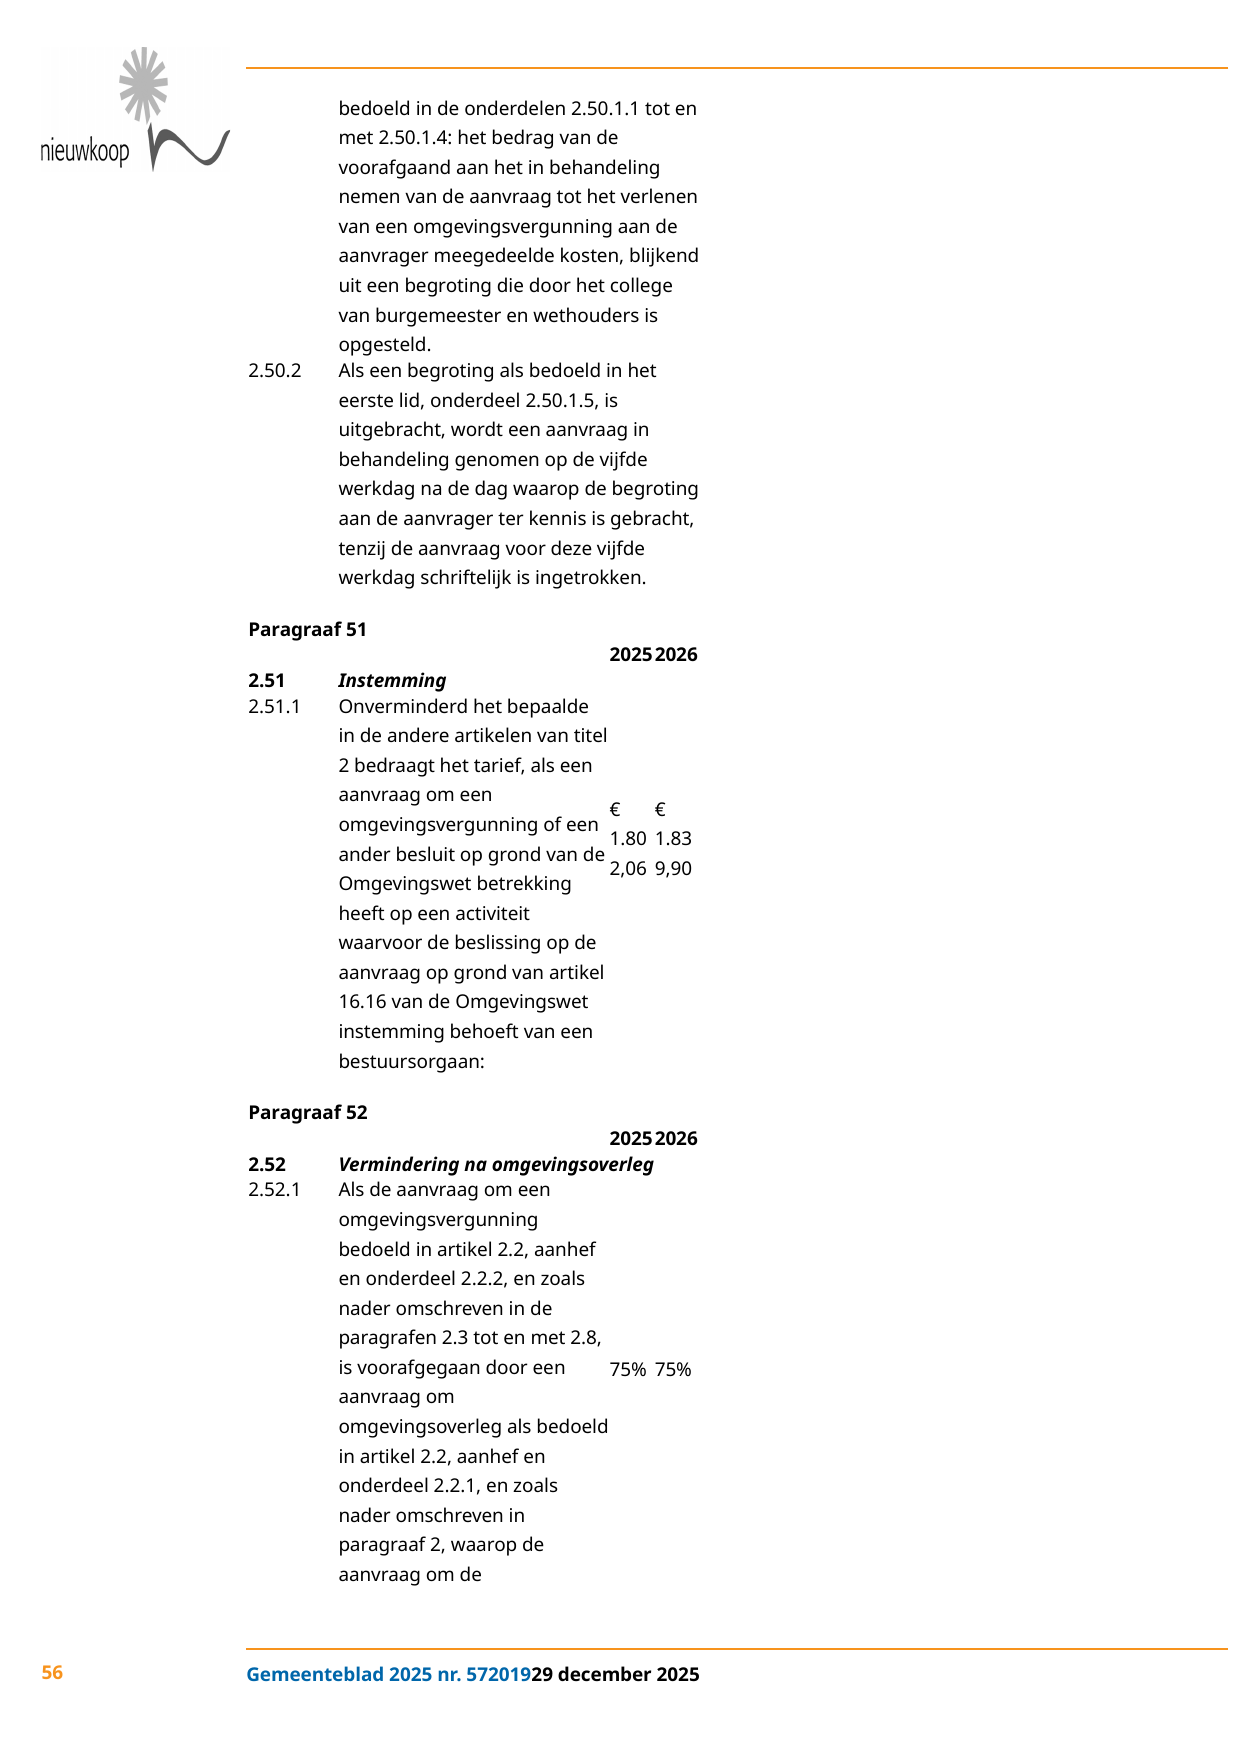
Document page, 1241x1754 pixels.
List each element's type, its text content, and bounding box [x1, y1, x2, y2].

table_cell [655, 1254, 700, 1279]
table_cell [384, 616, 429, 641]
table_cell [519, 616, 564, 641]
table_cell 2.51 [248, 667, 338, 693]
table_cell [655, 744, 700, 770]
table_cell [519, 1074, 564, 1099]
table_cell [609, 1305, 654, 1331]
table_cell [338, 641, 609, 667]
table_cell [655, 719, 700, 744]
table_cell [564, 1099, 609, 1125]
table_cell [248, 641, 293, 667]
table_cell [609, 616, 654, 641]
table_cell [564, 616, 609, 641]
table_cell [248, 590, 293, 616]
table_cell [655, 1228, 700, 1254]
table_cell 2.52.1 [248, 1177, 338, 1202]
table_cell [248, 1305, 293, 1331]
table_cell [474, 1099, 519, 1125]
table_cell [293, 1202, 338, 1228]
table_cell [384, 1074, 429, 1099]
table_cell [248, 1228, 293, 1254]
table_cell € 1.839,90 [655, 796, 700, 1074]
table_cell [429, 1099, 474, 1125]
table_cell [248, 95, 293, 357]
table_cell [338, 1125, 609, 1151]
table_cell [564, 1074, 609, 1099]
table_cell [609, 719, 654, 744]
table_cell [609, 1202, 654, 1228]
table_cell [564, 590, 609, 616]
table_cell [609, 744, 654, 770]
table_cell [609, 1280, 654, 1305]
table_cell Vermindering na omgevingsoverleg [338, 1151, 700, 1177]
table_cell [248, 796, 293, 1074]
table_cell [655, 616, 700, 641]
table_cell 2026 [655, 641, 700, 667]
table_cell [293, 1125, 338, 1151]
table_cell € 1.802,06 [609, 796, 654, 1074]
table_cell Onverminderd het bepaalde in de andere artikelen van titel 2 bedraagt het tarief, als een aanvraag om een omgevingsvergunning of een ander besluit op grond van de Omgevingswet betrekking heeft op een activiteit waarvoor de beslissing op de aanvraag op grond van artikel 16.16 van de Omgevingswet instemming behoeft van een bestuursorgaan: [338, 693, 609, 1074]
table_cell [338, 590, 383, 616]
table_cell [293, 383, 338, 409]
table_cell [293, 1254, 338, 1279]
table_cell [248, 1254, 293, 1279]
table_cell [293, 95, 338, 357]
table_cell [474, 1074, 519, 1099]
table_cell [655, 1177, 700, 1202]
picture [41, 47, 231, 172]
table_cell [429, 590, 474, 616]
table_cell [609, 590, 654, 616]
table_cell [609, 1228, 654, 1254]
table_cell 2.51.1 [248, 693, 338, 719]
table_cell [655, 1305, 700, 1331]
table_cell [248, 383, 293, 409]
table_cell [248, 1074, 293, 1099]
table_cell [248, 1202, 293, 1228]
table_cell [609, 693, 654, 719]
table_cell [248, 1125, 293, 1151]
table_cell [293, 1280, 338, 1305]
table_cell [519, 590, 564, 616]
table_cell [655, 770, 700, 796]
table_cell 2025 [609, 641, 654, 667]
table_cell [655, 1074, 700, 1099]
table_cell [474, 616, 519, 641]
table_cell [293, 641, 338, 667]
table_cell Als een begroting als bedoeld in het eerste lid, onderdeel 2.50.1.5, is uitgebracht, wordt een aanvraag in behandeling genomen op de vijfde werkdag na de dag waarop de begroting aan de aanvrager ter kennis is gebracht, tenzij de aanvraag voor deze vijfde werkdag schriftelijk is ingetrokken. [338, 357, 700, 590]
table_cell [655, 693, 700, 719]
table_cell [338, 1074, 383, 1099]
table_cell [293, 1074, 338, 1099]
table_cell Paragraaf 52 [248, 1099, 383, 1125]
table_cell [293, 744, 338, 770]
table_cell [429, 1074, 474, 1099]
table_cell [609, 1254, 654, 1279]
table_cell [655, 1099, 700, 1125]
table_cell [609, 1331, 654, 1357]
table_cell [519, 1099, 564, 1125]
table_cell [293, 409, 338, 590]
table_cell bedoeld in de onderdelen 2.50.1.1 tot en met 2.50.1.4: het bedrag van de voorafgaand aan het in behandeling nemen van de aanvraag tot het verlenen van een omgevingsvergunning aan de aanvrager meegedeelde kosten, blijkend uit een begroting die door het college van burgemeester en wethouders is opgesteld. [338, 95, 700, 357]
table_cell [293, 1305, 338, 1331]
table_cell 2025 [609, 1125, 654, 1151]
table_cell [384, 590, 429, 616]
table_cell [655, 1202, 700, 1228]
table_cell [429, 616, 474, 641]
table_cell [248, 1357, 293, 1587]
table_cell 2.52 [248, 1151, 338, 1177]
table_cell [655, 1280, 700, 1305]
table_cell Paragraaf 51 [248, 616, 383, 641]
table_cell 75% [609, 1357, 654, 1587]
table_cell [609, 1099, 654, 1125]
table_cell [384, 1099, 429, 1125]
table_cell [293, 590, 338, 616]
table_cell [474, 590, 519, 616]
table_cell [248, 1280, 293, 1305]
table_cell [655, 1331, 700, 1357]
table_cell Instemming [338, 667, 700, 693]
table_cell [293, 1228, 338, 1254]
table_cell [655, 590, 700, 616]
table_cell [293, 770, 338, 796]
table_cell [248, 770, 293, 796]
table_cell [609, 1074, 654, 1099]
table_cell [293, 1357, 338, 1587]
table_cell [293, 796, 338, 1074]
table_cell 2026 [655, 1125, 700, 1151]
table_cell [248, 409, 293, 590]
table_cell 75% [655, 1357, 700, 1587]
table_cell [248, 719, 293, 744]
table_cell [609, 1177, 654, 1202]
table_cell 2.50.2 [248, 357, 338, 383]
table_cell [609, 770, 654, 796]
table_cell [293, 719, 338, 744]
table_cell Als de aanvraag om een omgevingsvergunning bedoeld in artikel 2.2, aanhef en onderdeel 2.2.2, en zoals nader omschreven in de paragrafen 2.3 tot en met 2.8, is voorafgegaan door een aanvraag om omgevingsoverleg als bedoeld in artikel 2.2, aanhef en onderdeel 2.2.1, en zoals nader omschreven in paragraaf 2, waarop de aanvraag om de [338, 1177, 609, 1587]
table_cell [248, 1331, 293, 1357]
table_cell [293, 1331, 338, 1357]
table_cell [248, 744, 293, 770]
